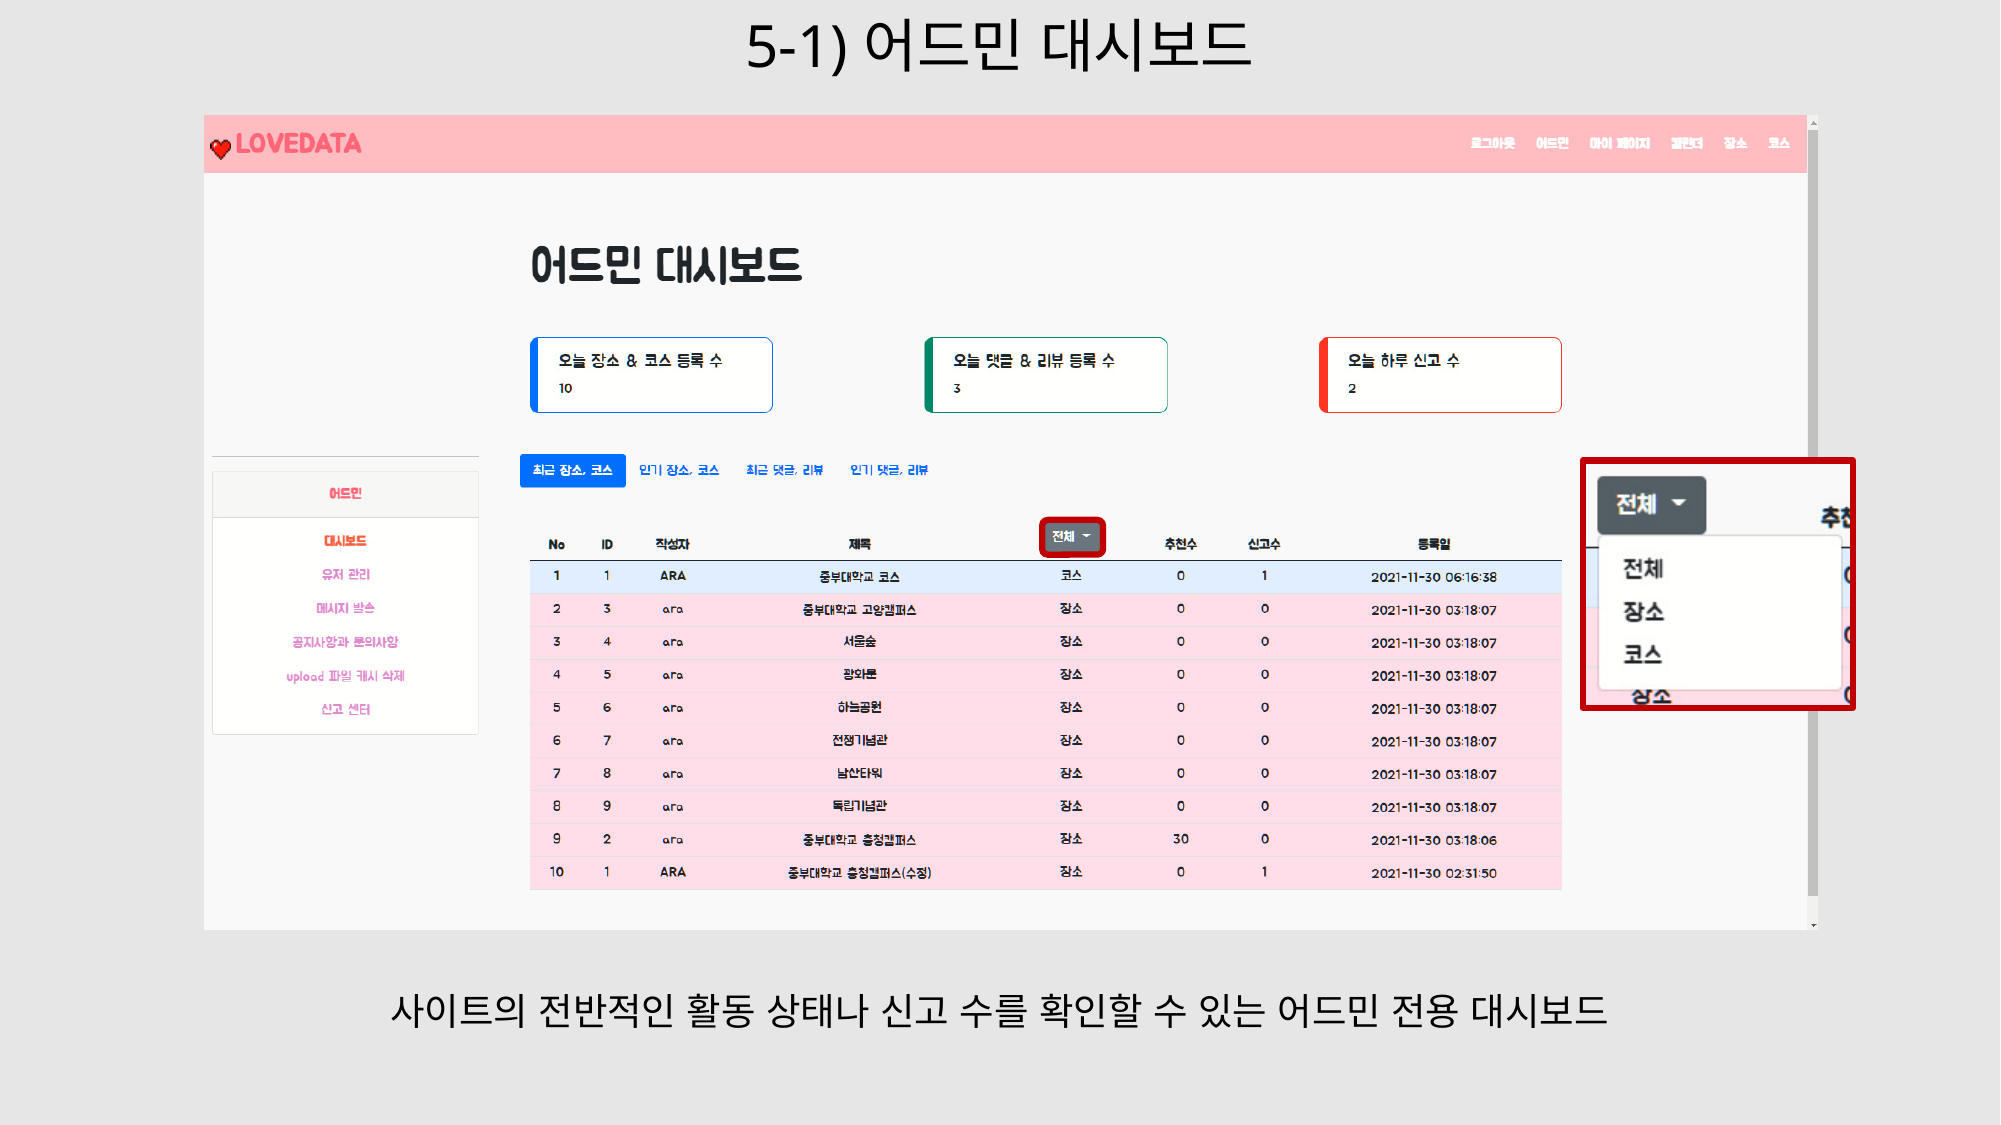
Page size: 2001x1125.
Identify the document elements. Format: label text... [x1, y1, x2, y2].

picture [1585, 463, 1850, 705]
picture [204, 115, 1818, 930]
text_box 5-1) 어드민 대시보드 [564, 2, 1436, 87]
text_box 사이트의 전반적인 활동 상태나 신고 수를 확인할 수 있는 어드민 전용 대시보드 [375, 980, 1625, 1041]
